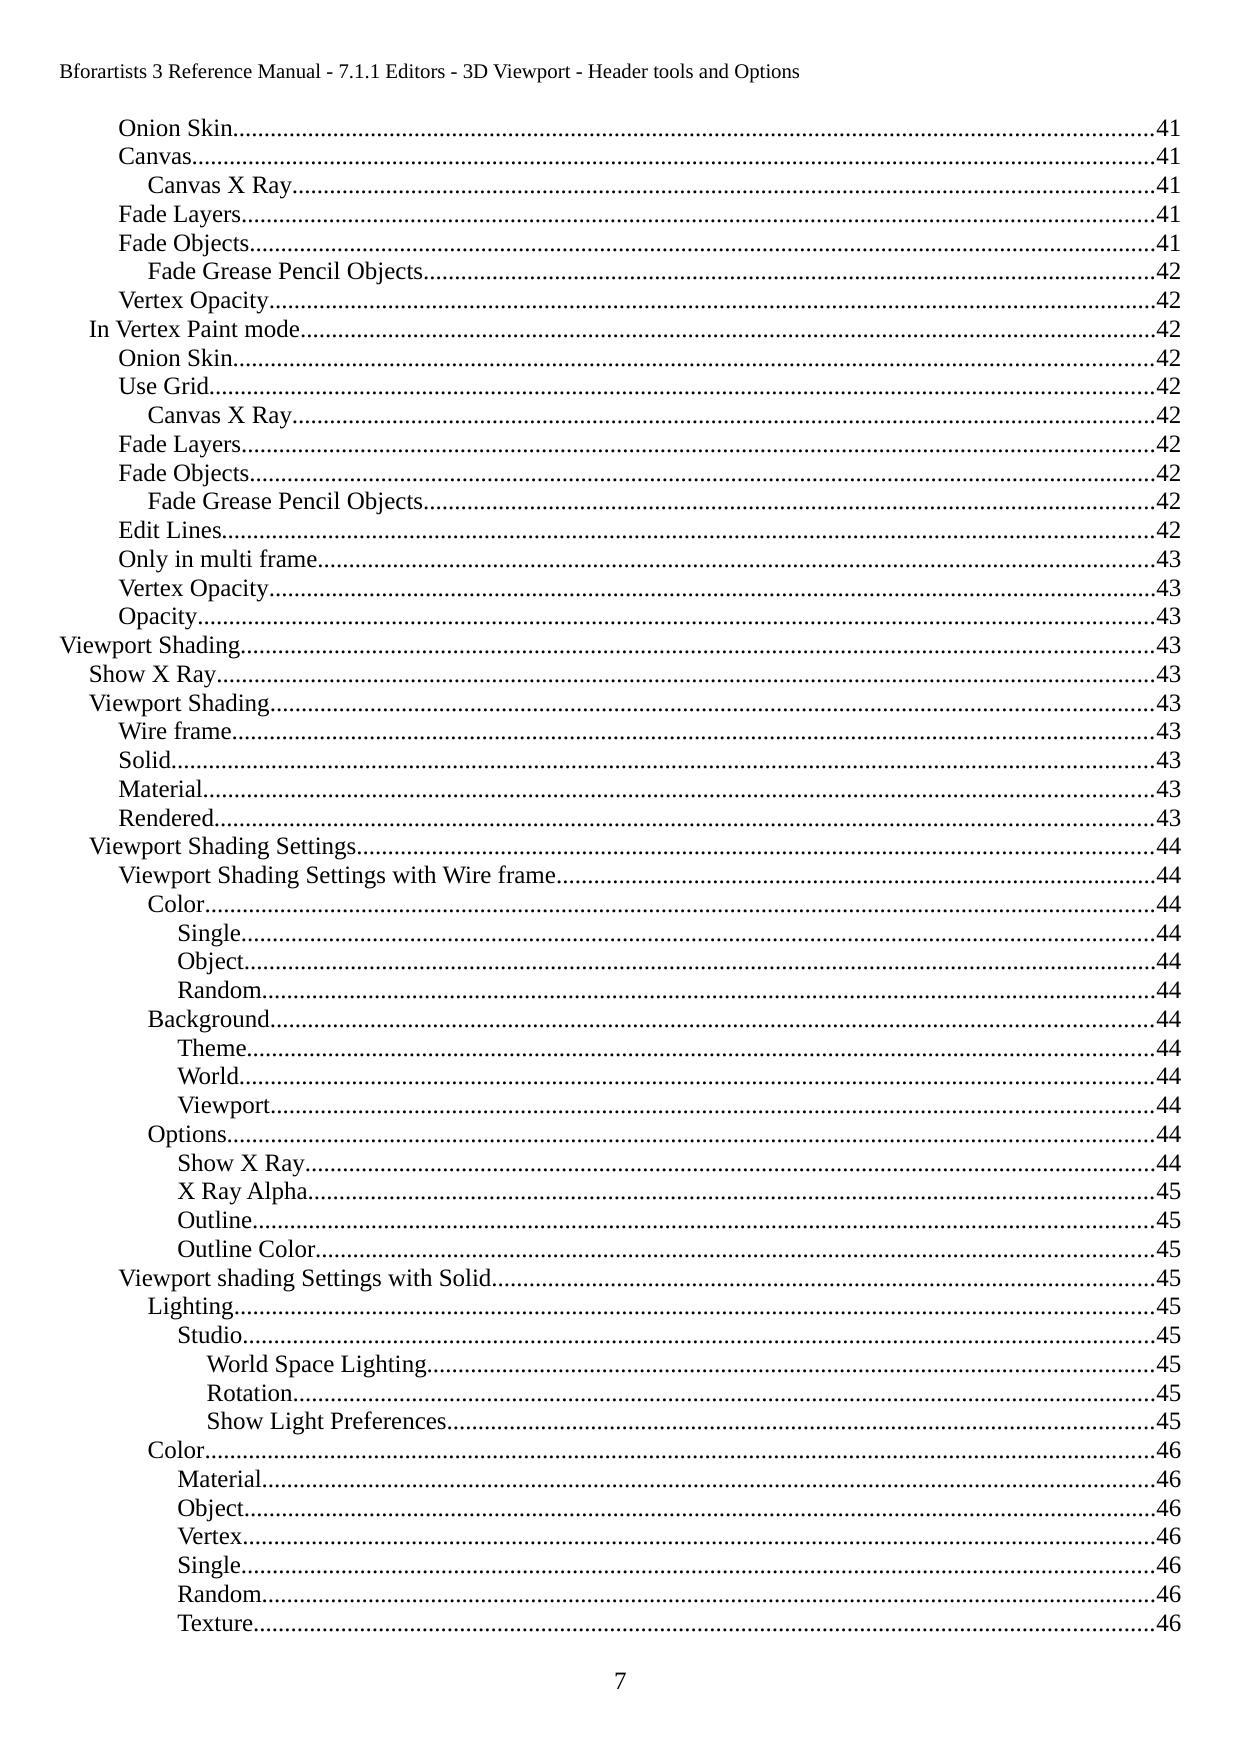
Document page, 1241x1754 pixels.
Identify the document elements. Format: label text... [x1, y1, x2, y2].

text Canvas X Ray 42 [147, 400, 1181, 429]
text Material 43 [118, 774, 1181, 803]
text Single 46 [177, 1550, 1181, 1579]
text Background 44 [147, 1004, 1181, 1033]
text Vertex Opacity 43 [118, 573, 1181, 601]
text Random 46 [177, 1579, 1181, 1608]
text Show Light Preferences 45 [206, 1406, 1181, 1435]
text Fade Grease Pencil Objects 42 [147, 256, 1181, 285]
text World Space Lighting 45 [206, 1349, 1181, 1378]
text Viewport shading Settings with Solid 45 [118, 1263, 1181, 1291]
text Viewport 44 [177, 1090, 1181, 1119]
text Single 44 [177, 918, 1181, 946]
text Viewport Shading Settings with Wire frame 44 [118, 860, 1181, 889]
text Color 44 [147, 889, 1181, 918]
text Solid 43 [118, 745, 1181, 774]
text Fade Grease Pencil Objects 42 [147, 486, 1181, 515]
text Canvas X Ray 41 [147, 170, 1181, 199]
text Material 46 [177, 1464, 1181, 1493]
text Viewport Shading Settings 44 [88, 831, 1181, 860]
text Object 46 [177, 1493, 1181, 1521]
text Outline 45 [177, 1205, 1181, 1234]
text Rotation 45 [206, 1378, 1181, 1406]
text Studio 45 [177, 1320, 1181, 1349]
text Use Grid 42 [118, 371, 1181, 400]
text Fade Layers 42 [118, 429, 1181, 458]
text Color 46 [147, 1435, 1181, 1464]
text Viewport Shading 43 [88, 688, 1181, 716]
text In Vertex Paint mode 42 [88, 314, 1181, 343]
text Texture 46 [177, 1608, 1181, 1636]
text Only in multi frame 43 [118, 544, 1181, 573]
text Onion Skin 41 [118, 113, 1181, 141]
text Vertex 46 [177, 1521, 1181, 1550]
text Onion Skin 42 [118, 343, 1181, 371]
text Lighting 45 [147, 1291, 1181, 1320]
text Theme 44 [177, 1033, 1181, 1061]
text Fade Objects 41 [118, 228, 1181, 256]
text Fade Layers 41 [118, 199, 1181, 228]
text Random 44 [177, 975, 1181, 1004]
text World 44 [177, 1061, 1181, 1090]
text Viewport Shading 43 [59, 630, 1181, 659]
text Outline Color 45 [177, 1234, 1181, 1263]
text Canvas 41 [118, 141, 1181, 170]
text X Ray Alpha 45 [177, 1176, 1181, 1205]
text Show X Ray 44 [177, 1148, 1181, 1176]
text Rendered 43 [118, 803, 1181, 831]
text Fade Objects 42 [118, 458, 1181, 486]
text Options 44 [147, 1119, 1181, 1148]
text Edit Lines 42 [118, 515, 1181, 544]
text Vertex Opacity 42 [118, 285, 1181, 314]
text Opacity 43 [118, 601, 1181, 630]
text Object 44 [177, 946, 1181, 975]
text Show X Ray 43 [88, 659, 1181, 688]
text Wire frame 43 [118, 716, 1181, 745]
